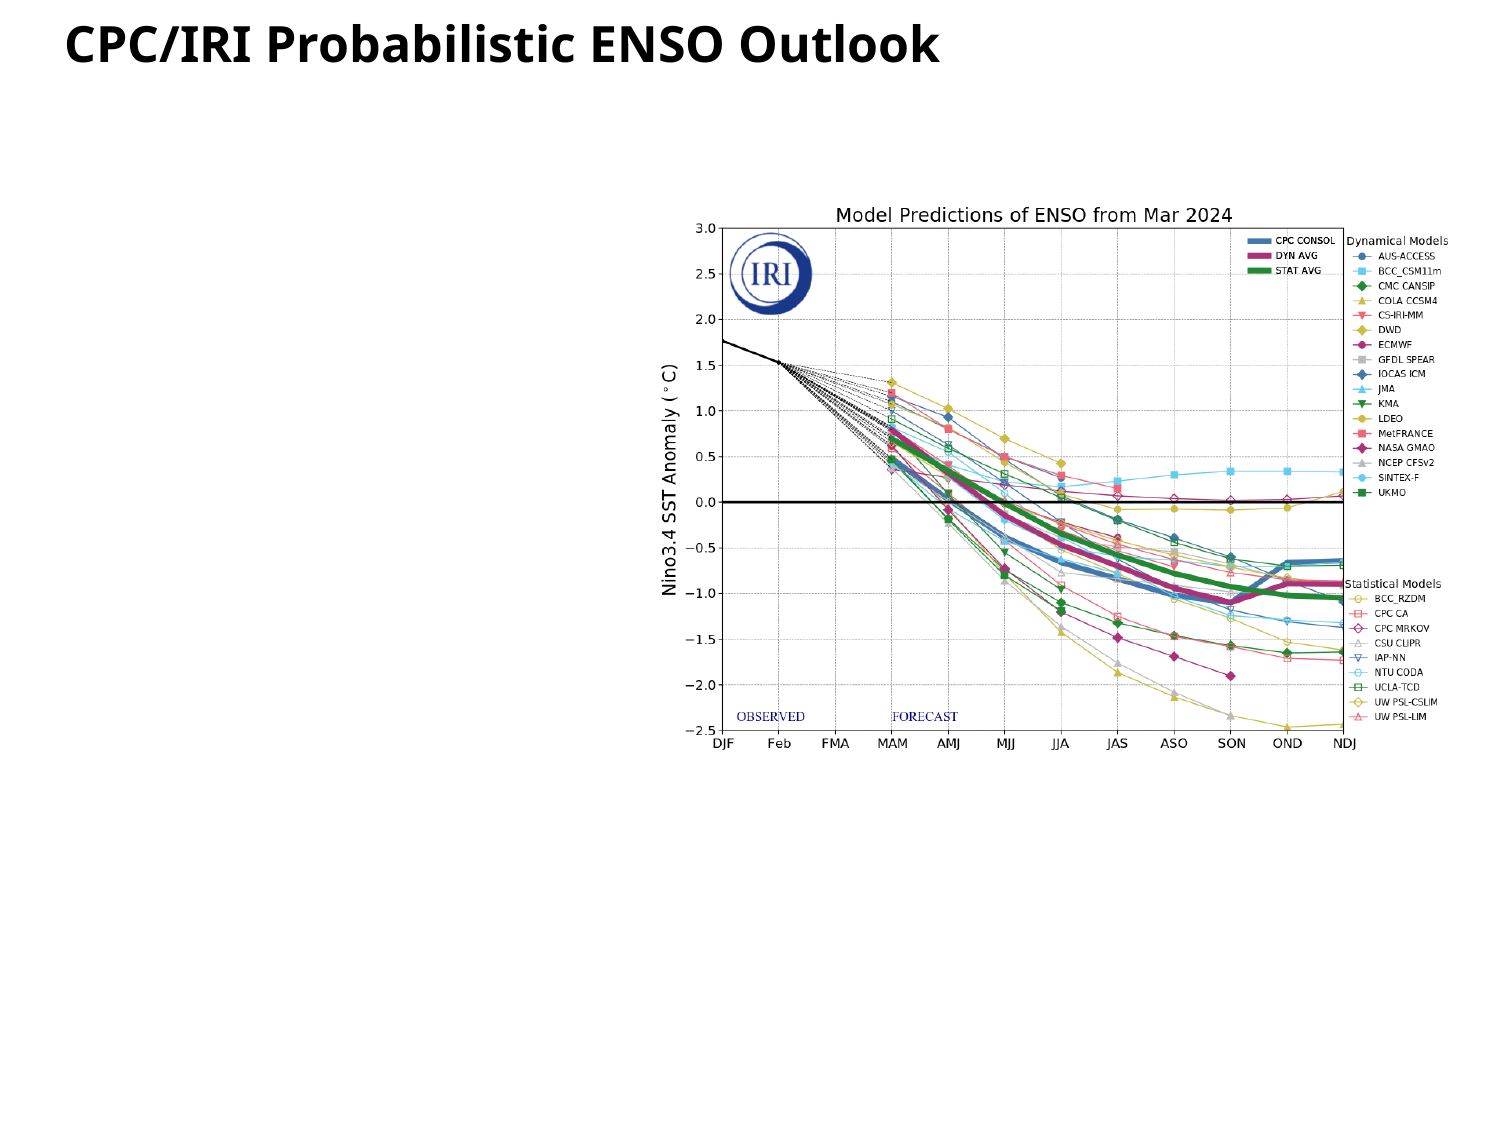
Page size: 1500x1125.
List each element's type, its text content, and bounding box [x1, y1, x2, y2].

text_box CPC/IRI Probabilistic ENSO Outlook [50, 4, 1388, 80]
picture [0, 165, 1477, 793]
